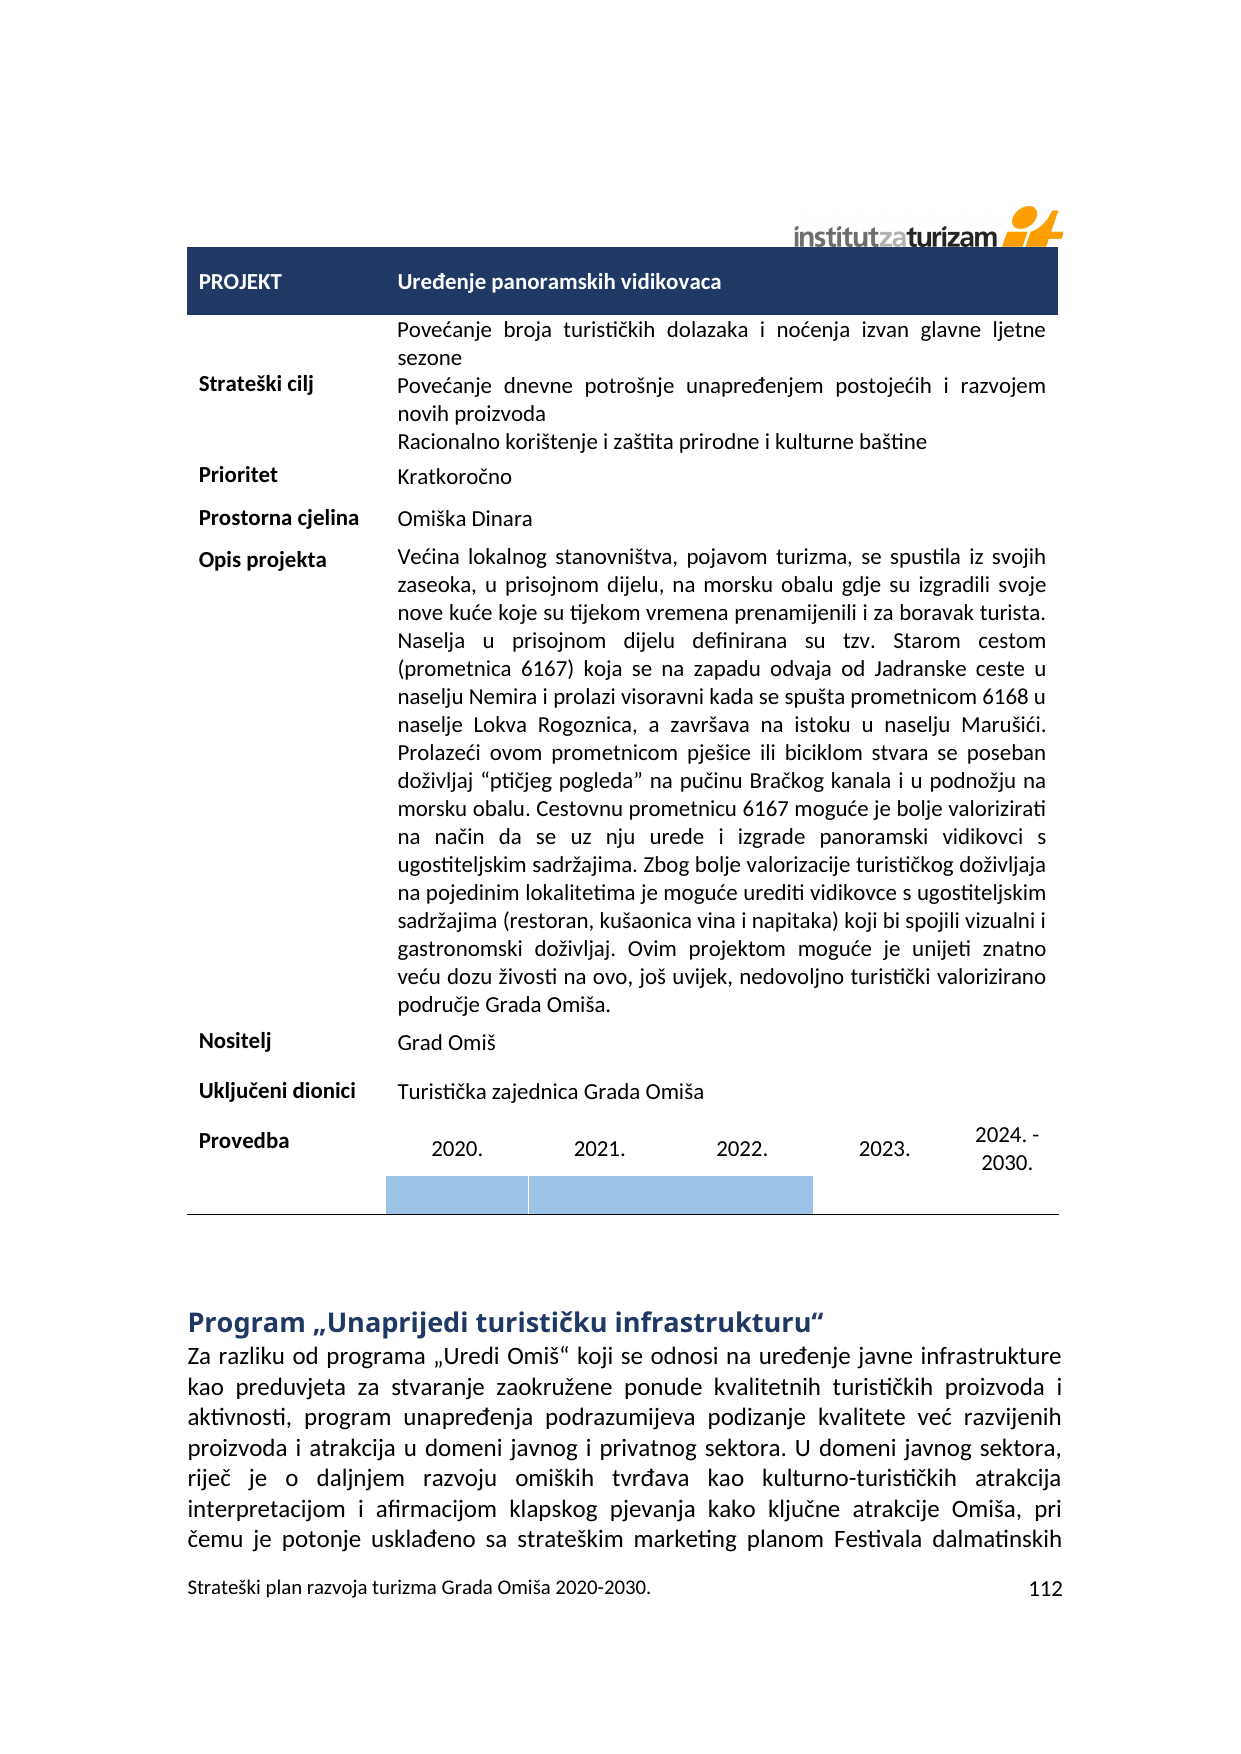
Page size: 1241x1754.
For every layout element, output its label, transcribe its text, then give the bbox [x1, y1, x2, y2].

table_cell Većina lokalnog stanovništva, pojavom turizma, se spustila iz svojih zaseoka, u prisojnom dijelu, na morsku obalu gdje su izgradili svoje nove kuće koje su tijekom vremena prenamijenili i za boravak turista. Naselja u prisojnom dijelu definirana su tzv. Starom cestom (prometnica 6167) koja se na zapadu odvaja od Jadranske ceste u naselju Nemira i prolazi visoravni kada se spušta prometnicom 6168 u naselje Lokva Rogoznica, a završava na istoku u naselju Marušići. Prolazeći ovom prometnicom pješice ili biciklom stvara se poseban doživljaj “ptičjeg pogleda” na pučinu Bračkog kanala i u podnožju na morsku obalu. Cestovnu prometnicu 6167 moguće je bolje valorizirati na način da se uz nju urede i izgrade panoramski vidikovci s ugostiteljskim sadržajima. Zbog bolje valorizacije turističkog doživljaja na pojedinim lokalitetima je moguće urediti vidikovce s ugostiteljskim sadržajima (restoran, kušaonica vina i napitaka) koji bi spojili vizualni i gastronomski doživljaj. Ovim projektom moguće je unijeti znatno veću dozu živosti na ovo, još uvijek, nedovoljno turistički valorizirano područje Grada Omiša. [386, 540, 1058, 1020]
table_cell 2024. - 2030. [956, 1120, 1058, 1176]
table_cell [814, 1176, 956, 1214]
table_cell [529, 1176, 671, 1214]
table_cell [956, 1176, 1058, 1214]
table_cell Prostorna cjelina [187, 498, 386, 540]
table_header PROJEKT [187, 247, 386, 315]
table_cell Nositelj [187, 1020, 386, 1063]
table_cell 2023. [814, 1120, 956, 1176]
table_cell Omiška Dinara [386, 498, 1058, 540]
subtitle Program „Unaprijedi turističku infrastrukturu“ [187, 1303, 1063, 1340]
table_header Uređenje panoramskih vidikovaca [386, 247, 1058, 315]
text Za razliku od programa „Uredi Omiš“ koji se odnosi na uređenje javne infrastrukture kao preduvjeta za stvaranje zaokružene ponude kvalitetnih turističkih proizvoda i aktivnosti, program unapređenja podrazumijeva podizanje kvalitete već razvijenih proizvoda i atrakcija u domeni javnog i privatnog sektora. U domeni javnog sektora, riječ je o daljnjem razvoju omiških tvrđava kao kulturno-turističkih atrakcija interpretacijom i afirmacijom klapskog pjevanja kako ključne atrakcije Omiša, pri čemu je potonje usklađeno sa strateškim marketing planom Festivala dalmatinskih [187, 1340, 1063, 1554]
table_cell Opis projekta [187, 540, 386, 1020]
table_cell Povećanje broja turističkih dolazaka i noćenja izvan glavne ljetne sezone Povećanje dnevne potrošnje unapređenjem postojećih i razvojem novih proizvoda Racionalno korištenje i zaštita prirodne i kulturne baštine [386, 315, 1058, 455]
table_cell Grad Omiš [386, 1020, 1058, 1063]
table_cell Uključeni dionici [187, 1063, 386, 1120]
table_cell [386, 1176, 528, 1214]
table_cell [187, 1176, 386, 1214]
table_cell 2022. [671, 1120, 813, 1176]
table_cell Prioritet [187, 455, 386, 497]
table_cell 2021. [529, 1120, 671, 1176]
table_cell Turistička zajednica Grada Omiša [386, 1063, 1058, 1120]
table_cell Strateški cilj [187, 315, 386, 455]
table_cell Kratkoročno [386, 455, 1058, 497]
table_cell 2020. [386, 1120, 528, 1176]
table_cell [671, 1176, 813, 1214]
table_cell Provedba [187, 1120, 386, 1176]
